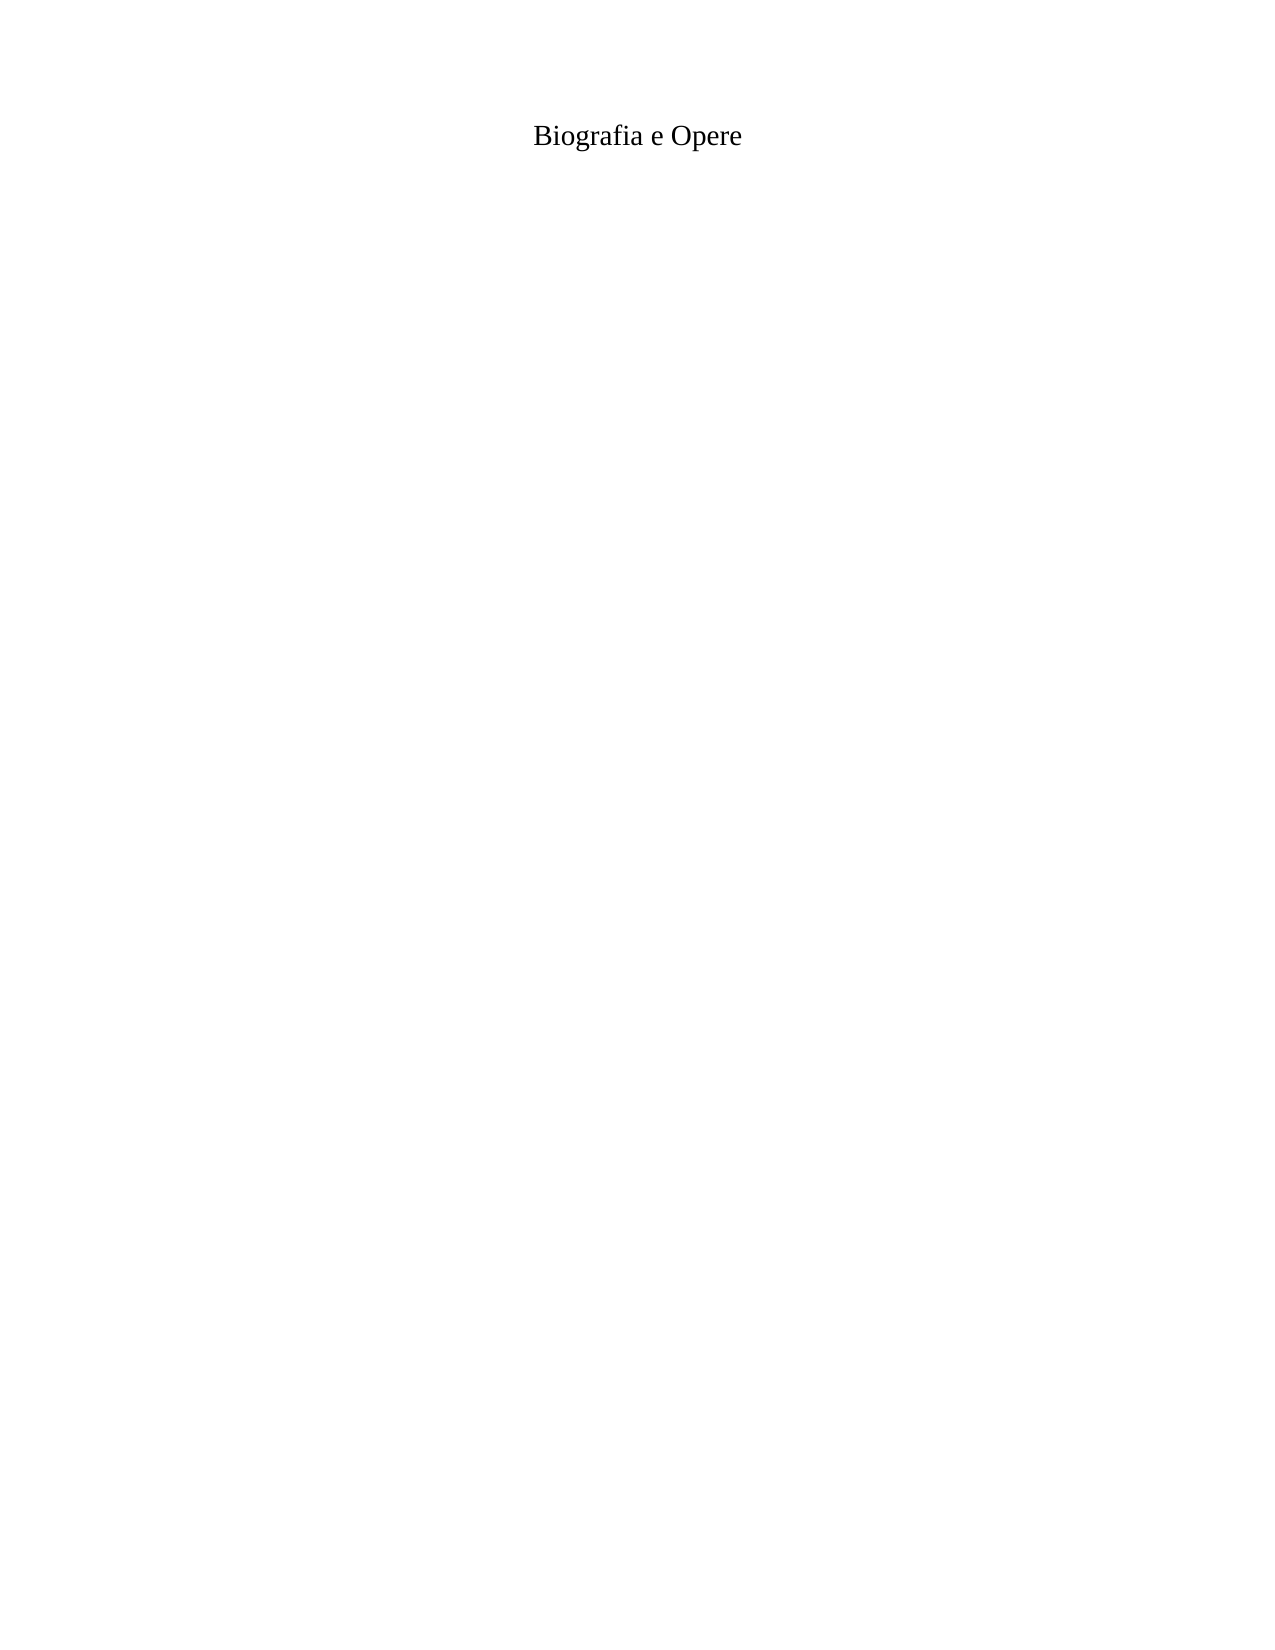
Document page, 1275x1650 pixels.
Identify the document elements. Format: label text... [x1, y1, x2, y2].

text Biografia e Opere [118, 118, 1157, 152]
